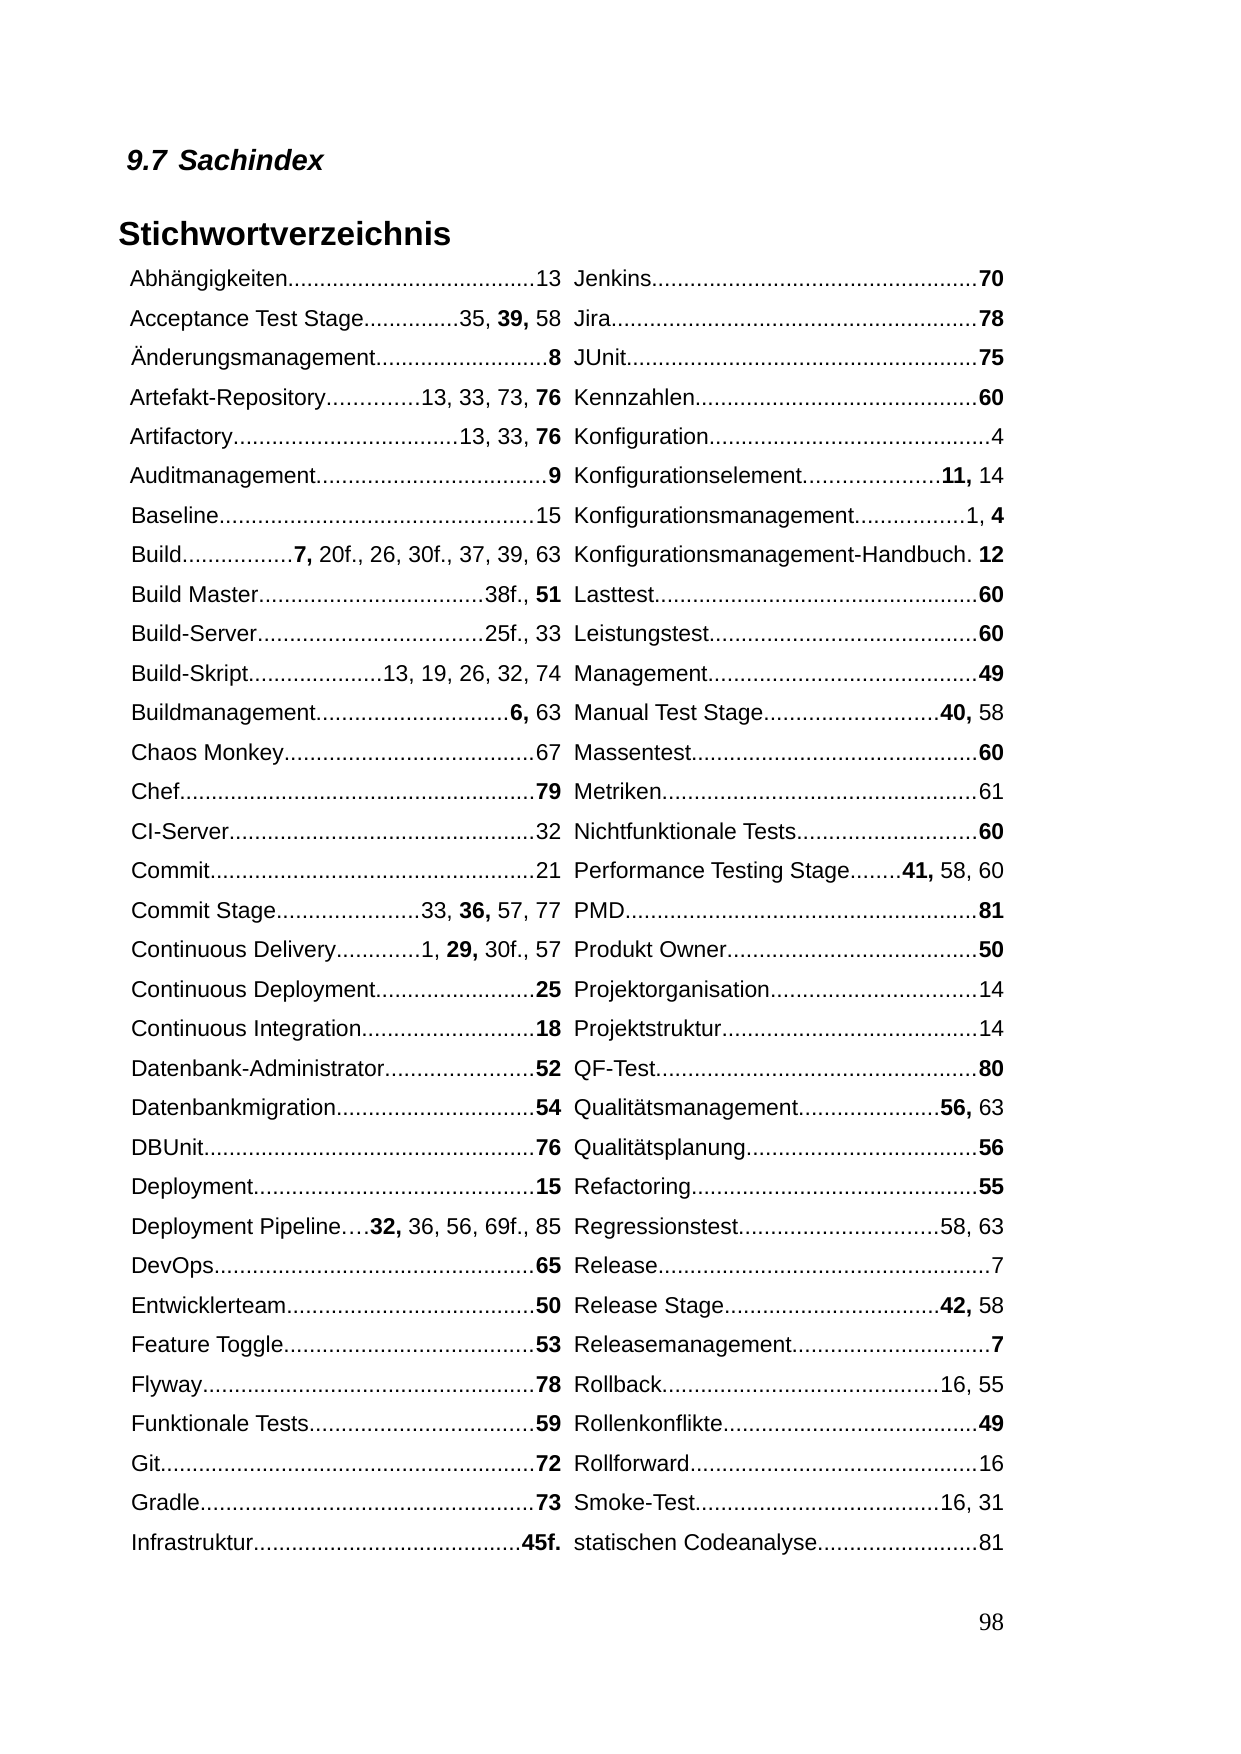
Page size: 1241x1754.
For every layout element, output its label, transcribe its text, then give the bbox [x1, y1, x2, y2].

text Konfiguration 4 [561, 423, 1004, 449]
text Produkt Owner 50 [561, 936, 1004, 963]
text Chaos Monkey 67 [118, 739, 561, 765]
text Konfigurationsmanagement-Handbuch 12 [561, 541, 1004, 568]
text Metriken 61 [561, 778, 1004, 805]
text Release 7 [561, 1252, 1004, 1278]
text Continuous Delivery 1, 29, 30f., 57 [118, 936, 561, 963]
text Build-Server 25f., 33 [118, 620, 561, 647]
text Konfigurationsmanagement 1, 4 [561, 502, 1004, 528]
text Acceptance Test Stage 35, 39, 58 [118, 304, 561, 331]
subtitle Stichwortverzeichnis [118, 214, 1004, 253]
text Build 7, 20f., 26, 30f., 37, 39, 63 [118, 541, 561, 568]
text Flyway 78 [118, 1371, 561, 1397]
text Commit 21 [118, 857, 561, 884]
text Commit Stage 33, 36, 57, 77 [118, 897, 561, 923]
text Gradle 73 [118, 1489, 561, 1515]
text Artifactory 13, 33, 76 [118, 423, 561, 449]
text Manual Test Stage 40, 58 [561, 699, 1004, 726]
text Management 49 [561, 660, 1004, 686]
text QF-Test 80 [561, 1055, 1004, 1081]
text Chef 79 [118, 778, 561, 805]
text Massentest 60 [561, 739, 1004, 765]
text Qualitätsplanung 56 [561, 1134, 1004, 1160]
text Refactoring 55 [561, 1173, 1004, 1199]
text Jenkins 70 [561, 265, 1004, 291]
text Buildmanagement 6, 63 [118, 699, 561, 726]
text Nichtfunktionale Tests 60 [561, 818, 1004, 844]
text Baseline 15 [118, 502, 561, 528]
text Projektstruktur 14 [561, 1015, 1004, 1042]
text Datenbankmigration 54 [118, 1094, 561, 1121]
text Deployment Pipeline 32, 36, 56, 69f., 85 [118, 1213, 561, 1239]
text Artefakt-Repository 13, 33, 73, 76 [118, 383, 561, 410]
text Konfigurationselement 11, 14 [561, 462, 1004, 489]
text PMD 81 [561, 897, 1004, 923]
text Abhängigkeiten 13 [118, 265, 561, 291]
text Smoke-Test 16, 31 [561, 1489, 1004, 1515]
text Build Master 38f., 51 [118, 581, 561, 607]
text Feature Toggle 53 [118, 1331, 561, 1357]
text Build-Skript 13, 19, 26, 32, 74 [118, 660, 561, 686]
text Regressionstest 58, 63 [561, 1213, 1004, 1239]
text Continuous Integration 18 [118, 1015, 561, 1042]
text Deployment 15 [118, 1173, 561, 1199]
text Änderungsmanagement 8 [118, 344, 561, 370]
text DevOps 65 [118, 1252, 561, 1278]
text Release Stage 42, 58 [561, 1292, 1004, 1318]
text Rollforward 16 [561, 1449, 1004, 1476]
text Infrastruktur 45f. [118, 1528, 561, 1555]
text Lasttest 60 [561, 581, 1004, 607]
subtitle Sachindex [118, 143, 1004, 177]
text Rollback 16, 55 [561, 1371, 1004, 1397]
text Qualitätsmanagement 56, 63 [561, 1094, 1004, 1121]
text Releasemanagement 7 [561, 1331, 1004, 1357]
text Leistungstest 60 [561, 620, 1004, 647]
text Rollenkonflikte 49 [561, 1410, 1004, 1436]
text Datenbank-Administrator 52 [118, 1055, 561, 1081]
text Projektorganisation 14 [561, 976, 1004, 1002]
text Kennzahlen 60 [561, 383, 1004, 410]
text JUnit 75 [561, 344, 1004, 370]
text Funktionale Tests 59 [118, 1410, 561, 1436]
text Git 72 [118, 1449, 561, 1476]
text Performance Testing Stage 41, 58, 60 [561, 857, 1004, 884]
text DBUnit 76 [118, 1134, 561, 1160]
text Entwicklerteam 50 [118, 1292, 561, 1318]
text Continuous Deployment 25 [118, 976, 561, 1002]
text Jira 78 [561, 304, 1004, 331]
text CI-Server 32 [118, 818, 561, 844]
text Auditmanagement 9 [118, 462, 561, 489]
text statischen Codeanalyse 81 [561, 1528, 1004, 1555]
